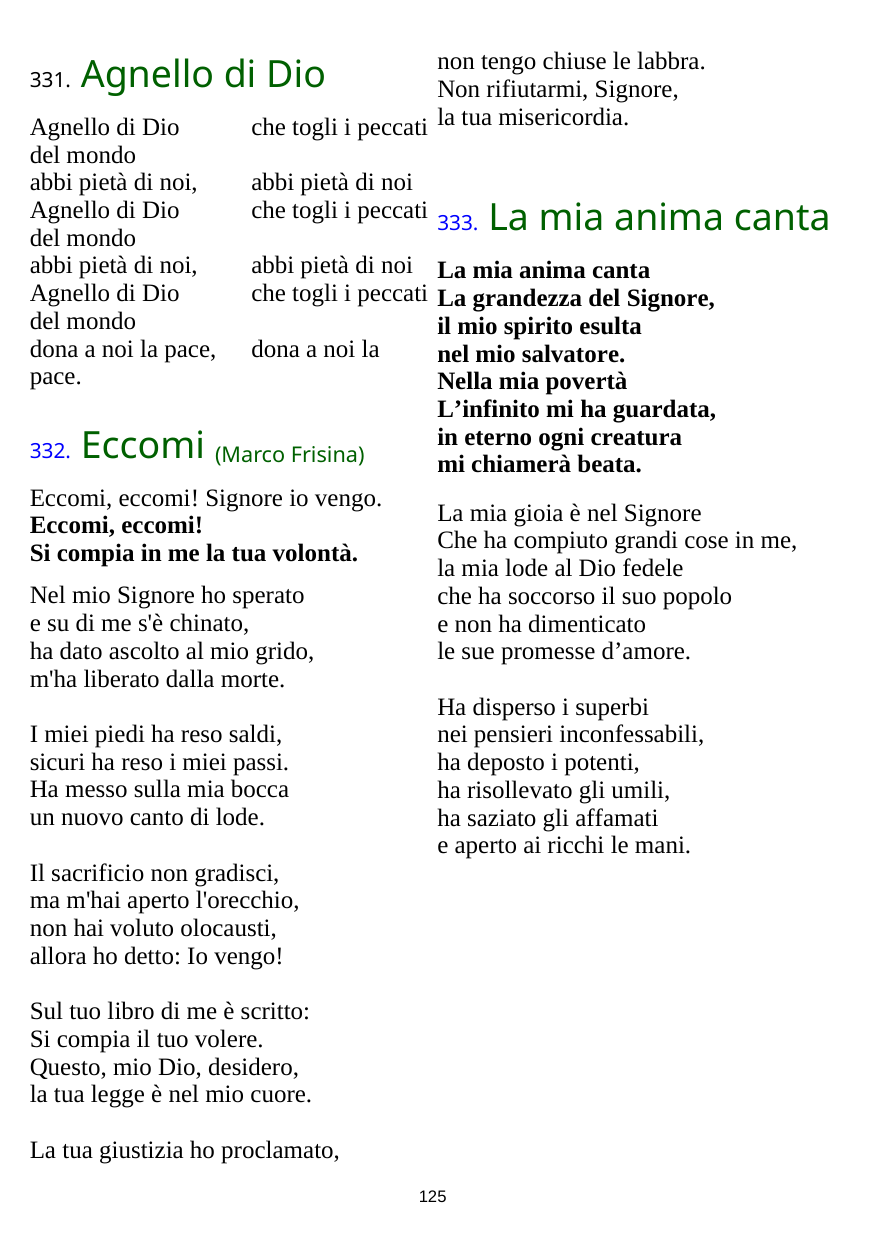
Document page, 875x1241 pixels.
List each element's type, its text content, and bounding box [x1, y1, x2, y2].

text un nuovo canto di lode. [29, 803, 437, 831]
text I miei piedi ha reso saldi, [29, 720, 437, 748]
text Eccomi, eccomi! [29, 511, 437, 539]
text L’infinito mi ha guardata, [437, 395, 844, 423]
text abbi pietà di noi, abbi pietà di noi [29, 252, 437, 279]
text La tua giustizia ho proclamato, [29, 1136, 437, 1163]
text Il sacrificio non gradisci, [29, 859, 437, 886]
text abbi pietà di noi, abbi pietà di noi [29, 168, 437, 196]
text Sul tuo libro di me è scritto: [29, 997, 437, 1025]
text La mia gioia è nel Signore [437, 499, 844, 527]
text le sue promesse d’amore. [437, 637, 844, 665]
text Ha messo sulla mia bocca [29, 776, 437, 803]
text ma m'hai aperto l'orecchio, [29, 886, 437, 914]
text Eccomi, eccomi! Signore io vengo. [29, 484, 437, 511]
text Nella mia povertà [437, 367, 844, 395]
text Ha disperso i superbi [437, 693, 844, 721]
text 333. La mia anima canta [437, 191, 844, 242]
text che ha soccorso il suo popolo [437, 582, 844, 610]
text e aperto ai ricchi le mani. [437, 831, 844, 859]
text Che ha compiuto grandi cose in me, [437, 527, 844, 554]
text non tengo chiuse le labbra. [437, 47, 844, 75]
text Agnello di Dio che togli i peccati del mondo [29, 113, 437, 168]
text La mia anima canta [437, 257, 844, 284]
text la tua legge è nel mio cuore. [29, 1080, 437, 1108]
text ha deposto i potenti, [437, 748, 844, 776]
text Agnello di Dio che togli i peccati del mondo [29, 196, 437, 252]
text ha saziato gli affamati [437, 804, 844, 831]
text ha risollevato gli umili, [437, 776, 844, 804]
text dona a noi la pace, dona a noi la pace. [29, 335, 437, 390]
text ha dato ascolto al mio grido, [29, 637, 437, 665]
text mi chiamerà beata. [437, 451, 844, 478]
text Nel mio Signore ho sperato [29, 582, 437, 609]
text Non rifiutarmi, Signore, [437, 75, 844, 103]
text Agnello di Dio che togli i peccati del mondo [29, 279, 437, 335]
text nel mio salvatore. [437, 340, 844, 367]
text 332. Eccomi (Marco Frisina) [29, 418, 437, 469]
text e non ha dimenticato [437, 610, 844, 637]
text 331. Agnello di Dio [29, 47, 437, 98]
text nei pensieri inconfessabili, [437, 721, 844, 748]
text Si compia in me la tua volontà. [29, 539, 437, 567]
text la tua misericordia. [437, 103, 844, 130]
text sicuri ha reso i miei passi. [29, 748, 437, 776]
text la mia lode al Dio fedele [437, 554, 844, 582]
text il mio spirito esulta [437, 312, 844, 340]
text e su di me s'è chinato, [29, 609, 437, 637]
text m'ha liberato dalla morte. [29, 665, 437, 692]
text La grandezza del Signore, [437, 284, 844, 312]
text in eterno ogni creatura [437, 423, 844, 451]
text Questo, mio Dio, desidero, [29, 1053, 437, 1080]
text Si compia il tuo volere. [29, 1025, 437, 1053]
text allora ho detto: Io vengo! [29, 942, 437, 969]
text non hai voluto olocausti, [29, 914, 437, 942]
